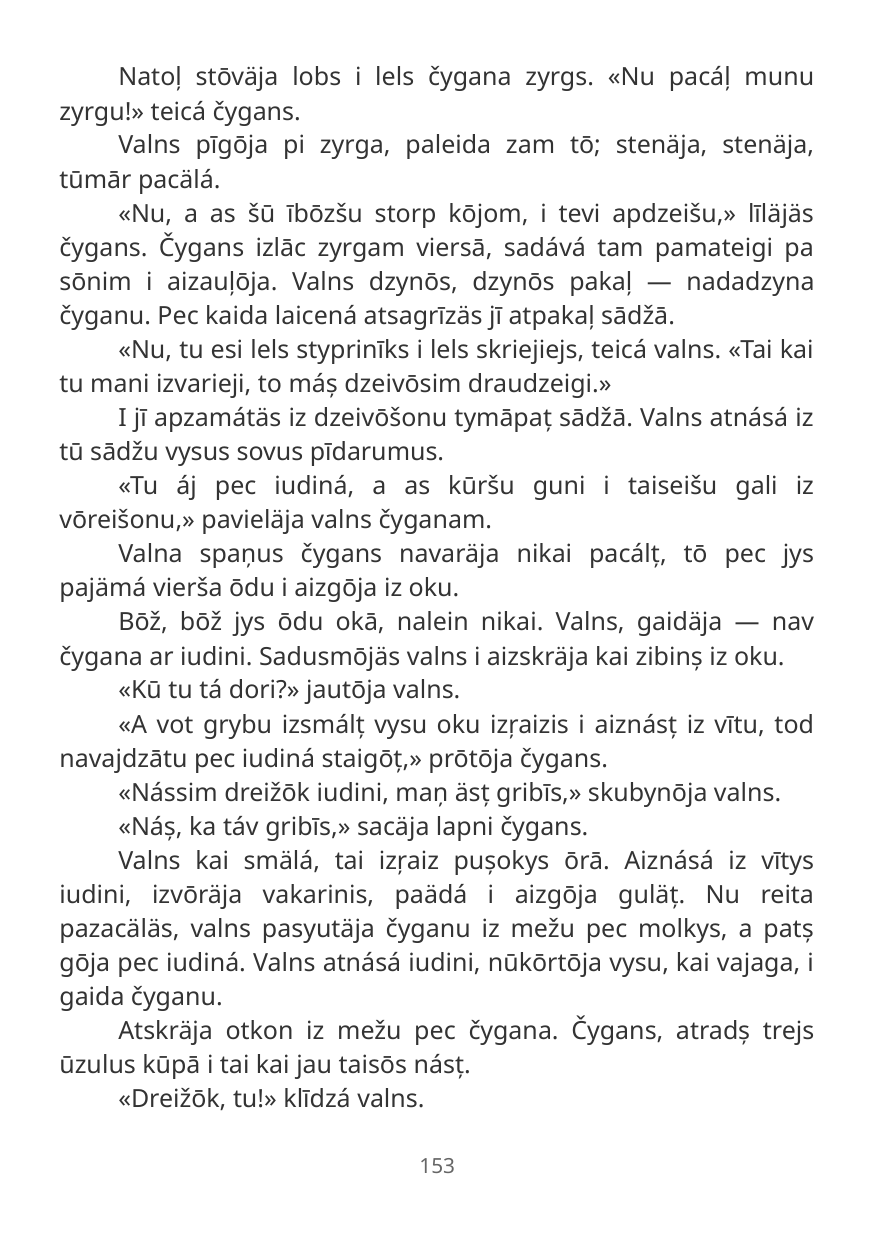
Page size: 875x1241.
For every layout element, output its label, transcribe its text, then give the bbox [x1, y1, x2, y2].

text Bōž, bōž jys ōdu okā, nalein nikai. Valns, gaidäja — nav čygana ar iudini. Sadusmōjäs valns i aizskräja kai zibinș iz oku. [59, 604, 815, 672]
text «Náș, ka táv gribīs,» sacäja lapni čygans. [59, 808, 815, 842]
text «Nu, tu esi lels styprinīks i lels skriejiejs, teicá valns. «Tai kai tu mani izvarieji, to máș dzeivōsim draudzeigi.» [59, 332, 815, 400]
text Valna spaņus čygans navaräja nikai pacálț, tō pec jys pajämá vierša ōdu i aizgōja iz oku. [59, 536, 815, 604]
text «Dreižōk, tu!» klīdzá valns. [59, 1081, 815, 1115]
text «Nássim dreižōk iudini, maņ äsț gribīs,» skubynōja valns. [59, 774, 815, 808]
text I jī apzamátäs iz dzeivōšonu tymāpaț sādžā. Valns atnásá iz tū sādžu vysus sovus pīdarumus. [59, 400, 815, 468]
text Natoļ stōväja lobs i lels čygana zyrgs. «Nu pacáļ munu zyrgu!» teicá čygans. [59, 59, 815, 127]
text «Tu áj pec iudiná, a as kūršu guni i taiseišu gali iz vōreišonu,» pavieläja valns čyganam. [59, 468, 815, 536]
text Atskräja otkon iz mežu pec čygana. Čygans, atradș trejs ūzulus kūpā i tai kai jau taisōs násț. [59, 1013, 815, 1081]
text Valns pīgōja pi zyrga, paleida zam tō; stenäja, stenäja, tūmār pacälá. [59, 127, 815, 195]
text «Nu, a as šū ībōzšu storp kōjom, i tevi apdzeišu,» līläjäs čygans. Čygans izlāc zyrgam viersā, sadává tam pamateigi pa sōnim i aizauļōja. Valns dzynōs, dzynōs pakaļ — nadadzyna čyganu. Pec kaida laicená atsagrīzäs jī atpakaļ sādžā. [59, 195, 815, 332]
text «A vot grybu izsmálț vysu oku izŗaizis i aiznásț iz vītu, tod navajdzātu pec iudiná staigōț,» prōtōja čygans. [59, 706, 815, 774]
text Valns kai smälá, tai izŗaiz pușokys ōrā. Aiznásá iz vītys iudini, izvōräja vakarinis, paädá i aizgōja guläț. Nu reita pazacäläs, valns pasyutäja čyganu iz mežu pec molkys, a patș gōja pec iudiná. Valns atnásá iudini, nūkōrtōja vysu, kai vajaga, i gaida čyganu. [59, 842, 815, 1013]
text «Kū tu tá dori?» jautōja valns. [59, 672, 815, 706]
